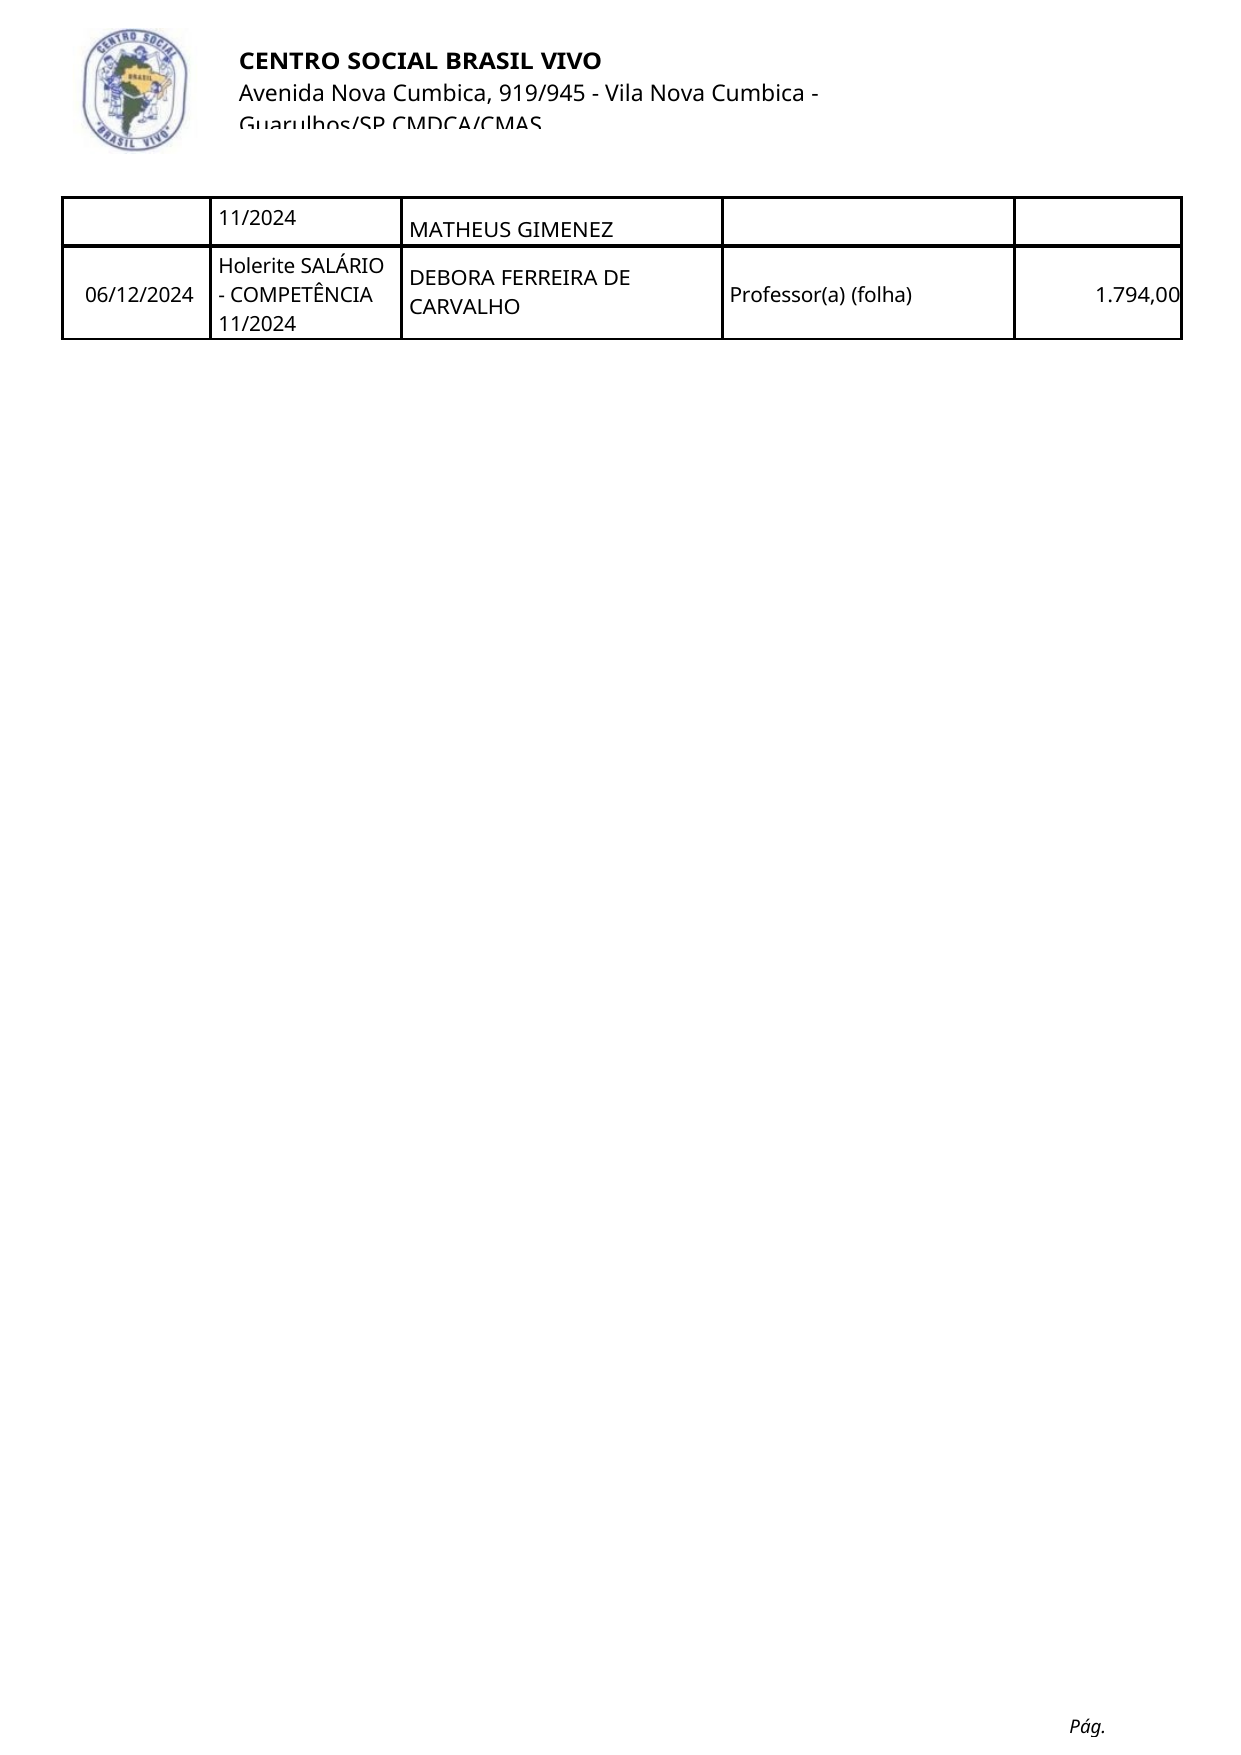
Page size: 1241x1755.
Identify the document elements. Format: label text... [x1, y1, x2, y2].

table_cell [1016, 199, 1180, 244]
table_cell [724, 199, 1013, 244]
table_cell DEBORA FERREIRA DE CARVALHO [403, 248, 721, 338]
table_cell 1.794,00 [1016, 248, 1180, 338]
table_cell Holerite SALÁRIO - COMPETÊNCIA 11/2024 [212, 248, 400, 338]
table_cell Professor(a) (folha) [724, 248, 1013, 338]
table_cell [64, 199, 209, 244]
table_cell 11/2024 [212, 199, 400, 244]
table_cell 06/12/2024 [64, 248, 209, 338]
table_cell MATHEUS GIMENEZ [403, 199, 721, 244]
